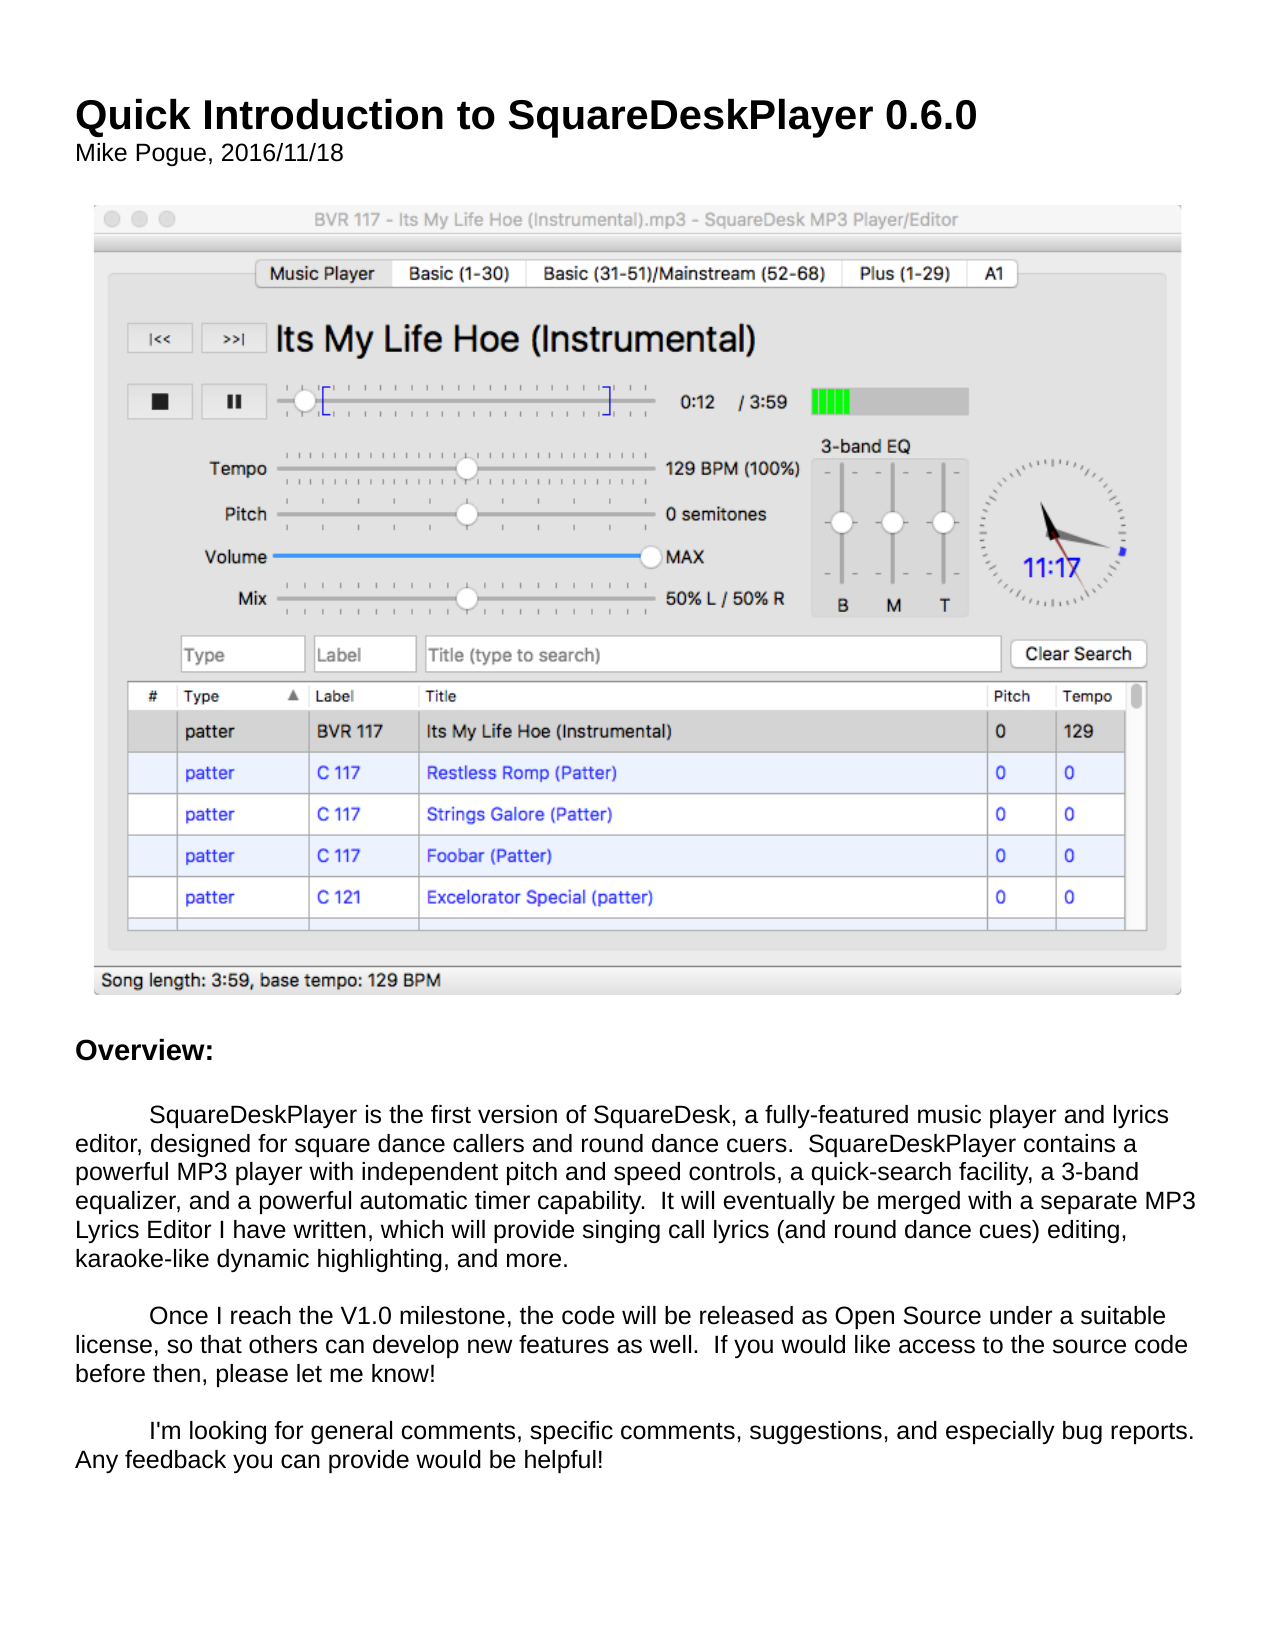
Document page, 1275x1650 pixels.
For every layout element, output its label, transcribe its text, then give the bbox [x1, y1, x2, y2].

picture [93, 205, 1182, 995]
text SquareDeskPlayer is the first version of SquareDesk, a fully-featured music player and lyrics editor, designed for square dance callers and round dance cuers. SquareDeskPlayer contains a powerful MP3 player with independent pitch and speed controls, a quick-search facility, a 3-band equalizer, and a powerful automatic timer capability. It will eventually be merged with a separate MP3 Lyrics Editor I have written, which will provide singing call lyrics (and round dance cues) editing, karaoke-like dynamic highlighting, and more. Once I reach the V1.0 milestone, the code will be released as Open Source under a suitable license, so that others can develop new features as well. If you would like access to the source code before then, please let me know! [75, 1100, 1200, 1416]
text Quick Introduction to SquareDeskPlayer 0.6.0 [75, 90, 1200, 138]
text Mike Pogue, 2016/11/18 [75, 138, 1200, 195]
text Overview: [75, 1033, 1200, 1100]
text I'm looking for general comments, specific comments, suggestions, and especially bug reports. Any feedback you can provide would be helpful! [75, 1416, 1200, 1474]
